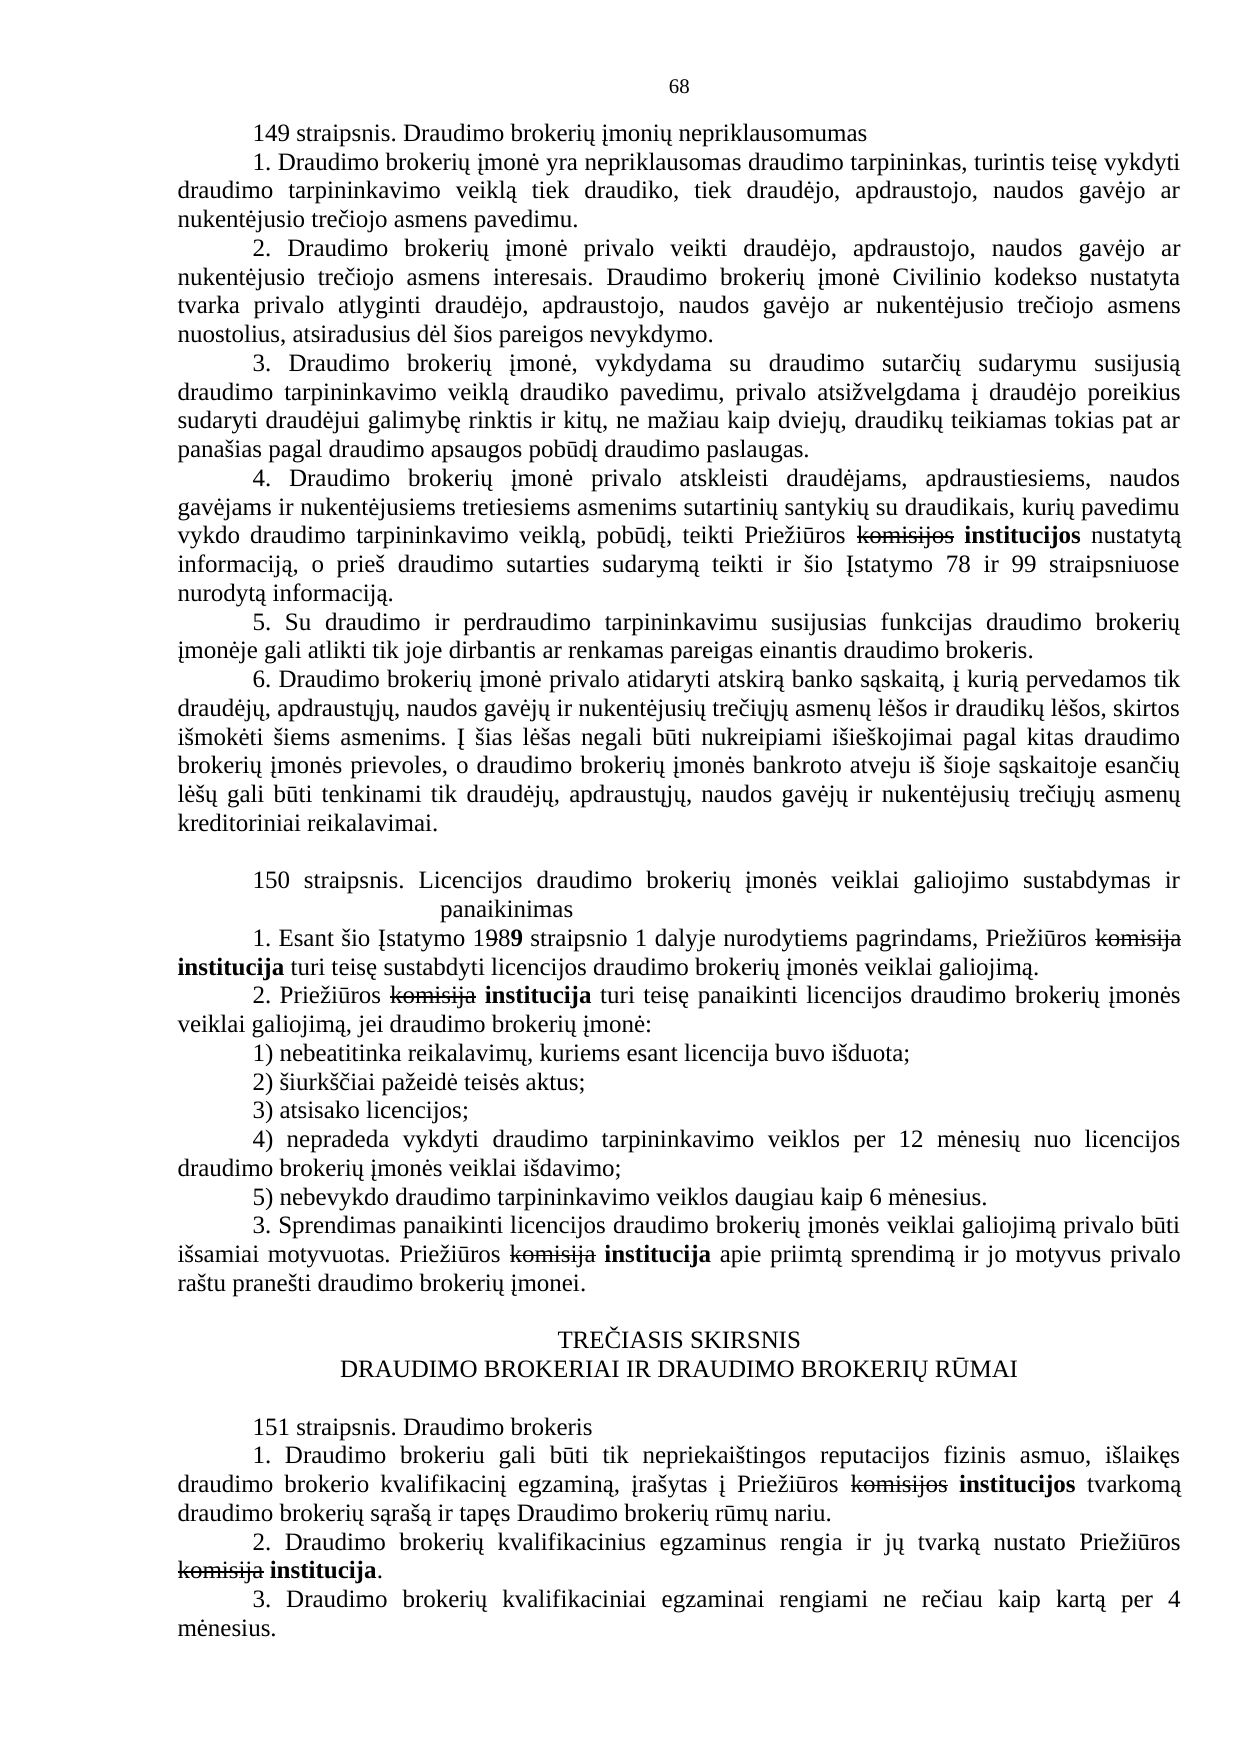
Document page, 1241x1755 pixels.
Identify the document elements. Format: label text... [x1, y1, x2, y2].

text 2. Draudimo brokerių kvalifikacinius egzaminus rengia ir jų tvarką nustato Priežiūros komisija institucija. [177, 1527, 1181, 1584]
text 4) nepradeda vykdyti draudimo tarpininkavimo veiklos per 12 mėnesių nuo licencijos draudimo brokerių įmonės veiklai išdavimo; [177, 1124, 1181, 1182]
text 1. Draudimo brokeriu gali būti tik nepriekaištingos reputacijos fizinis asmuo, išlaikęs draudimo brokerio kvalifikacinį egzaminą, įrašytas į Priežiūros komisijos institucijos tvarkomą draudimo brokerių sąrašą ir tapęs Draudimo brokerių rūmų nariu. [177, 1441, 1181, 1527]
text 3) atsisako licencijos; [177, 1096, 1181, 1124]
text 2. Priežiūros komisija institucija turi teisę panaikinti licencijos draudimo brokerių įmonės veiklai galiojimą, jei draudimo brokerių įmonė: [177, 981, 1181, 1038]
text 2) šiurkščiai pažeidė teisės aktus; [177, 1067, 1181, 1096]
text 3. Sprendimas panaikinti licencijos draudimo brokerių įmonės veiklai galiojimą privalo būti išsamiai motyvuotas. Priežiūros komisija institucija apie priimtą sprendimą ir jo motyvus privalo raštu pranešti draudimo brokerių įmonei. [177, 1211, 1181, 1297]
subtitle 151 straipsnis. Draudimo brokeris [177, 1412, 1181, 1441]
text DRAUDIMO BROKERIAI IR DRAUDIMO BROKERIŲ RŪMAI [177, 1354, 1181, 1383]
text 3. Draudimo brokerių įmonė, vykdydama su draudimo sutarčių sudarymu susijusią draudimo tarpininkavimo veiklą draudiko pavedimu, privalo atsižvelgdama į draudėjo poreikius sudaryti draudėjui galimybę rinktis ir kitų, ne mažiau kaip dviejų, draudikų teikiamas tokias pat ar panašias pagal draudimo apsaugos pobūdį draudimo paslaugas. [177, 348, 1181, 463]
text 6. Draudimo brokerių įmonė privalo atidaryti atskirą banko sąskaitą, į kurią pervedamos tik draudėjų, apdraustųjų, naudos gavėjų ir nukentėjusių trečiųjų asmenų lėšos ir draudikų lėšos, skirtos išmokėti šiems asmenims. Į šias lėšas negali būti nukreipiami išieškojimai pagal kitas draudimo brokerių įmonės prievoles, o draudimo brokerių įmonės bankroto atveju iš šioje sąskaitoje esančių lėšų gali būti tenkinami tik draudėjų, apdraustųjų, naudos gavėjų ir nukentėjusių trečiųjų asmenų kreditoriniai reikalavimai. [177, 664, 1181, 837]
text 4. Draudimo brokerių įmonė privalo atskleisti draudėjams, apdraustiesiems, naudos gavėjams ir nukentėjusiems tretiesiems asmenims sutartinių santykių su draudikais, kurių pavedimu vykdo draudimo tarpininkavimo veiklą, pobūdį, teikti Priežiūros komisijos institucijos nustatytą informaciją, o prieš draudimo sutarties sudarymą teikti ir šio Įstatymo 78 ir 99 straipsniuose nurodytą informaciją. [177, 463, 1181, 607]
text 1. Draudimo brokerių įmonė yra nepriklausomas draudimo tarpininkas, turintis teisę vykdyti draudimo tarpininkavimo veiklą tiek draudiko, tiek draudėjo, apdraustojo, naudos gavėjo ar nukentėjusio trečiojo asmens pavedimu. [177, 147, 1181, 233]
text TREČIASIS SKIRSNIS [177, 1326, 1181, 1354]
text 1) nebeatitinka reikalavimų, kuriems esant licencija buvo išduota; [177, 1038, 1181, 1067]
text 5. Su draudimo ir perdraudimo tarpininkavimu susijusias funkcijas draudimo brokerių įmonėje gali atlikti tik joje dirbantis ar renkamas pareigas einantis draudimo brokeris. [177, 607, 1181, 664]
text 5) nebevykdo draudimo tarpininkavimo veiklos daugiau kaip 6 mėnesius. [177, 1182, 1181, 1211]
text 1. Esant šio Įstatymo 1989 straipsnio 1 dalyje nurodytiems pagrindams, Priežiūros komisija institucija turi teisę sustabdyti licencijos draudimo brokerių įmonės veiklai galiojimą. [177, 923, 1181, 981]
subtitle 149 straipsnis. Draudimo brokerių įmonių nepriklausomumas [177, 118, 1181, 147]
text 2. Draudimo brokerių įmonė privalo veikti draudėjo, apdraustojo, naudos gavėjo ar nukentėjusio trečiojo asmens interesais. Draudimo brokerių įmonė Civilinio kodekso nustatyta tvarka privalo atlyginti draudėjo, apdraustojo, naudos gavėjo ar nukentėjusio trečiojo asmens nuostolius, atsiradusius dėl šios pareigos nevykdymo. [177, 233, 1181, 348]
text 3. Draudimo brokerių kvalifikaciniai egzaminai rengiami ne rečiau kaip kartą per 4 mėnesius. [177, 1584, 1181, 1642]
subtitle 150 straipsnis. Licencijos draudimo brokerių įmonės veiklai galiojimo sustabdymas ir panaikinimas [252, 866, 1181, 923]
